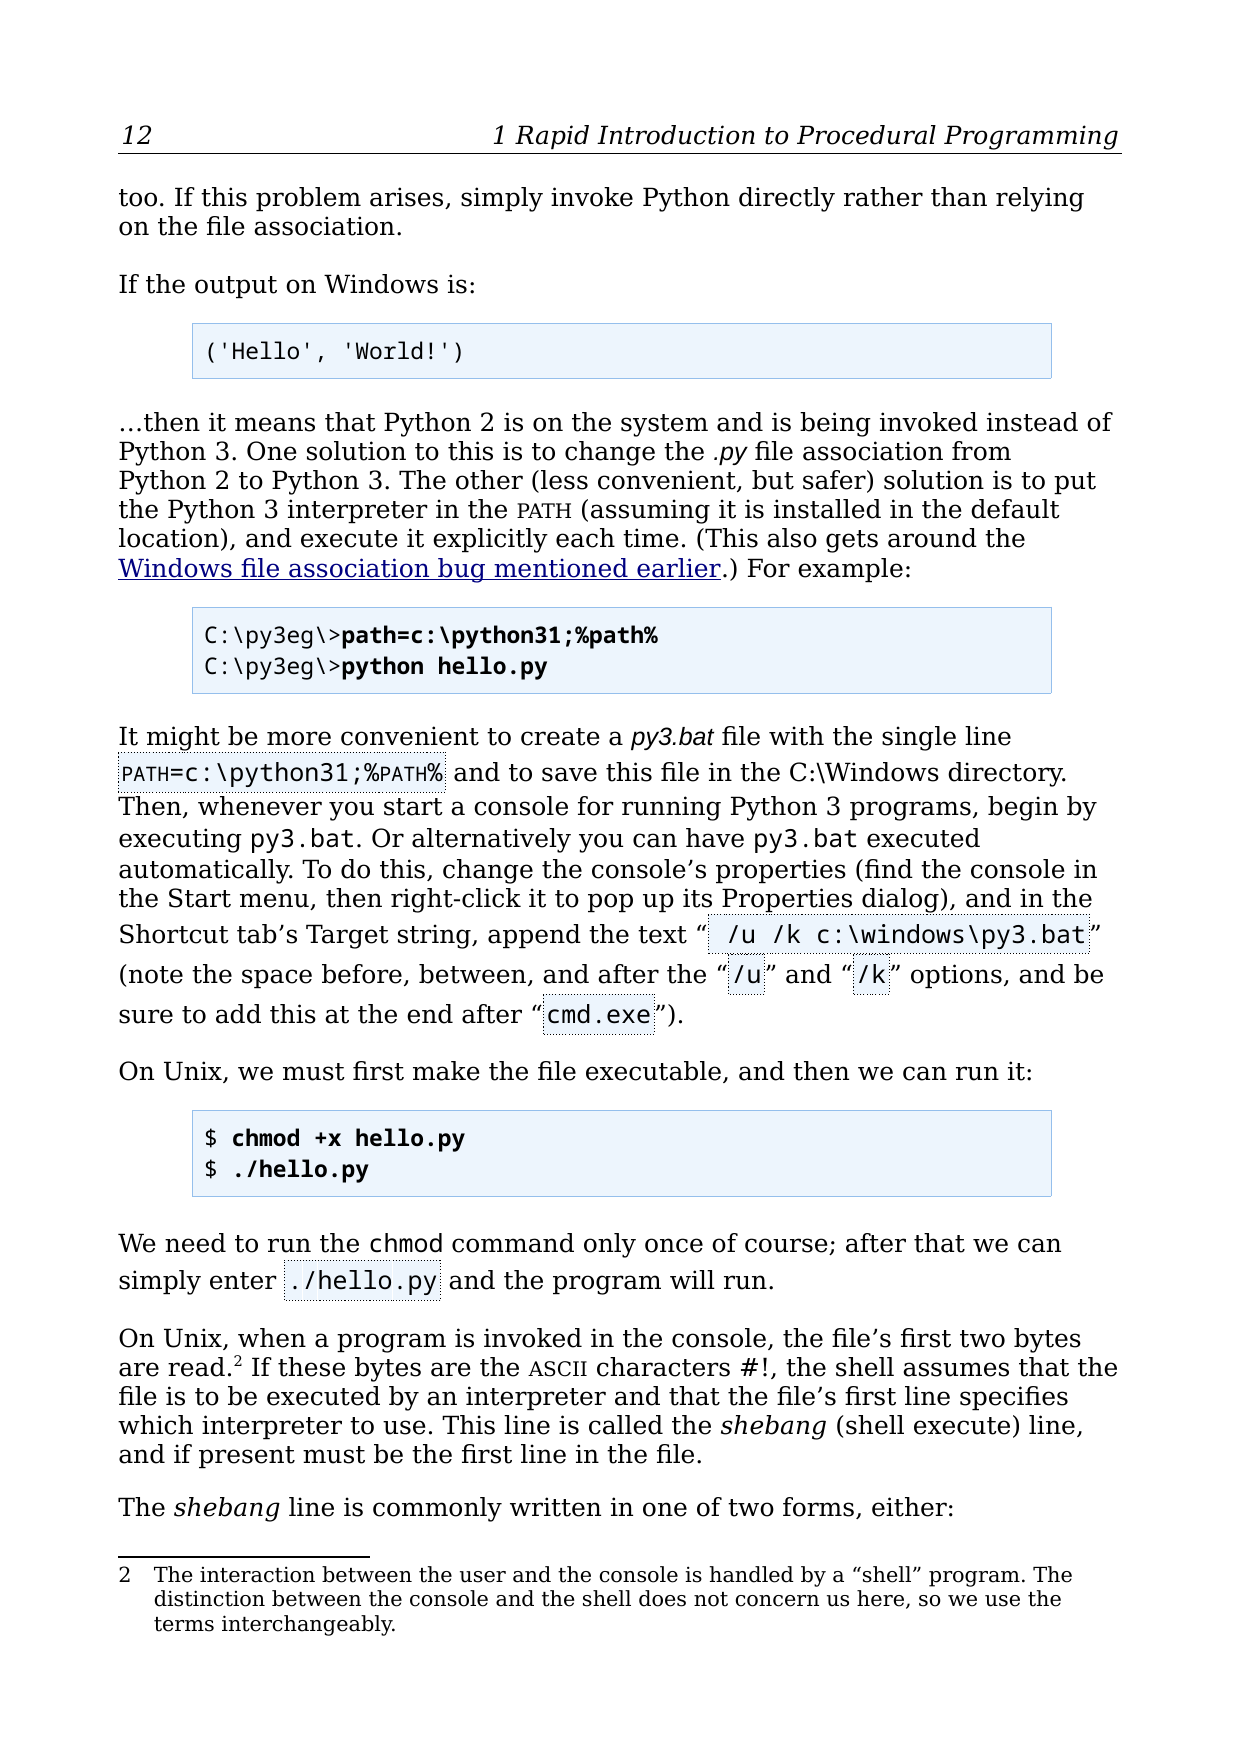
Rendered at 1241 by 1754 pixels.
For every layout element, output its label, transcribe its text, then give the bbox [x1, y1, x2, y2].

text $ ./hello.py [193, 1141, 1051, 1196]
text …then it means that Python 2 is on the system and is being invoked instead of Python 3. One solution to this is to change the .py file association from Python 2 to Python 3. The other (less convenient, but safer) solution is to put the Python 3 interpreter in the path (assuming it is installed in the default location), and execute it explicitly each time. (This also gets around the Windows file association bug mentioned earlier.) For example: [118, 408, 1122, 583]
text It might be more convenient to create a py3.bat file with the single line path=c:\python31;%path% and to save this file in the C:\Windows directory. Then, whenever you start a console for running Python 3 programs, begin by executing py3.bat. Or alternatively you can have py3.bat executed automatically. To do this, change the console’s properties (find the console in the Start menu, then right-click it to pop up its Properties dialog), and in the Shortcut tab’s Target string, append the text “ /u /k c:\windows\py3.bat” (note the space before, between, and after the “/u” and “/k” options, and be sure to add this at the end after “cmd.exe”). [118, 722, 1122, 1034]
text too. If this problem arises, simply invoke Python directly rather than relying on the file association. [118, 183, 1122, 241]
text We need to run the chmod command only once of course; after that we can simply enter ./hello.py and the program will run. [118, 1226, 1122, 1300]
text The interaction between the user and the console is handled by a “shell” program. The distinction between the console and the shell does not concern us here, so we use the terms interchangeably. [118, 1563, 1122, 1636]
text If the output on Windows is: [118, 271, 1122, 300]
text On Unix, when a program is invoked in the console, the file’s first two bytes are read. If these bytes are the ascii characters #!, the shell assumes that the file is to be executed by an interpreter and that the file’s first line specifies which interpreter to use. This line is called the shebang (shell execute) line, and if present must be the first line in the file. [118, 1324, 1122, 1469]
text C:\py3eg\>path=c:\python31;%path% [193, 608, 1051, 638]
text $ chmod +x hello.py [193, 1111, 1051, 1141]
text The shebang line is commonly written in one of two forms, either: [118, 1493, 1122, 1522]
text ('Hello', 'World!') [193, 324, 1051, 378]
text On Unix, we must first make the file executable, and then we can run it: [118, 1057, 1122, 1087]
text C:\py3eg\>python hello.py [193, 638, 1051, 693]
